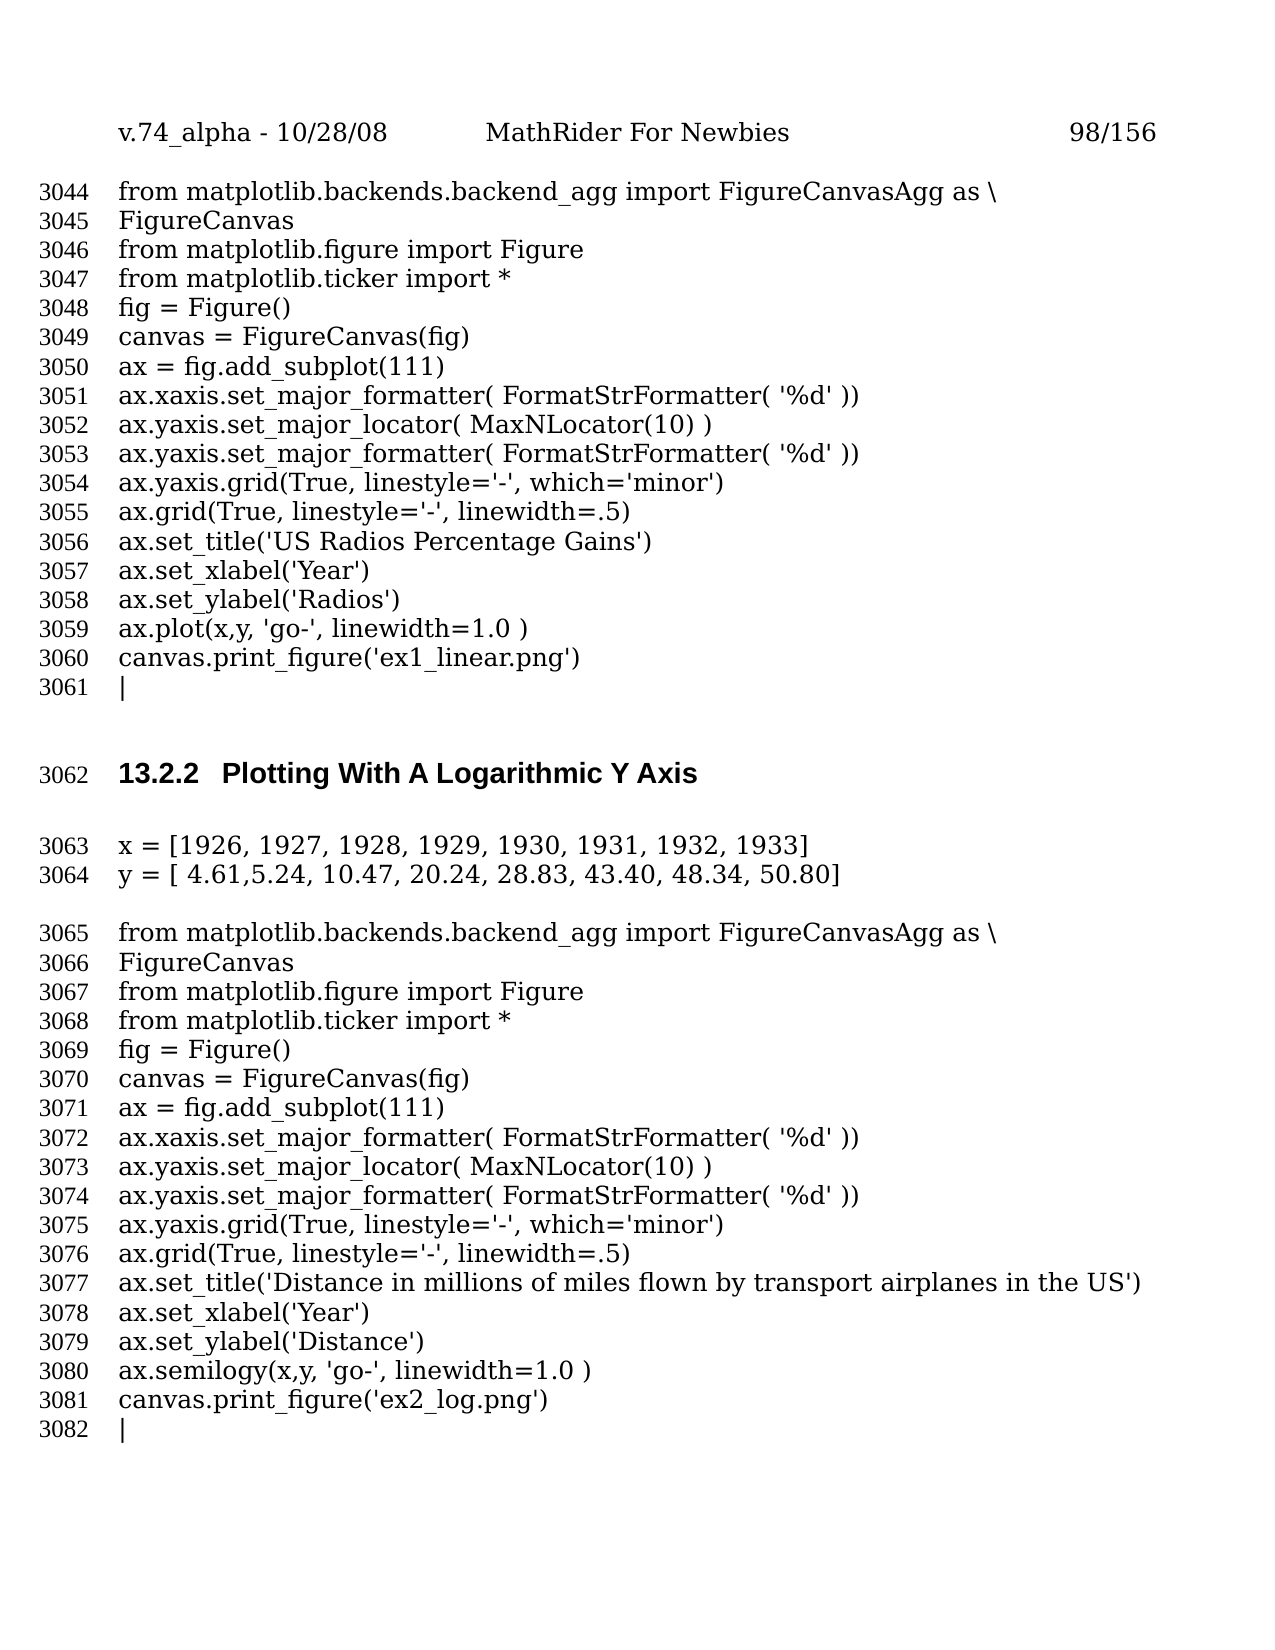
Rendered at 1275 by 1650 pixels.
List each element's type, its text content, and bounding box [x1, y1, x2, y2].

text | [118, 673, 1157, 702]
text ax.semilogy(x,y, 'go-', linewidth=1.0 ) [118, 1356, 1157, 1385]
text from matplotlib.ticker import * [118, 1006, 1157, 1035]
text ax.yaxis.set_major_formatter( FormatStrFormatter( '%d' )) [118, 439, 1157, 468]
text canvas.print_figure('ex1_linear.png') [118, 643, 1157, 673]
text ax.yaxis.set_major_locator( MaxNLocator(10) ) [118, 410, 1157, 439]
text fig = Figure() [118, 1035, 1157, 1064]
text ax.yaxis.grid(True, linestyle='-', which='minor') [118, 468, 1157, 498]
text fig = Figure() [118, 293, 1157, 323]
text ax.set_title('US Radios Percentage Gains') [118, 527, 1157, 556]
text ax.xaxis.set_major_formatter( FormatStrFormatter( '%d' )) [118, 381, 1157, 410]
text ax.grid(True, linestyle='-', linewidth=.5) [118, 1239, 1157, 1269]
text ax.xaxis.set_major_formatter( FormatStrFormatter( '%d' )) [118, 1123, 1157, 1152]
text from matplotlib.backends.backend_agg import FigureCanvasAgg as \ FigureCanvas [118, 919, 1157, 977]
text canvas.print_figure('ex2_log.png') [118, 1385, 1157, 1414]
text canvas = FigureCanvas(fig) [118, 323, 1157, 352]
text ax.set_title('Distance in millions of miles flown by transport airplanes in the US') [118, 1269, 1157, 1298]
text ax.set_xlabel('Year') [118, 556, 1157, 585]
text ax.yaxis.grid(True, linestyle='-', which='minor') [118, 1210, 1157, 1239]
text ax.set_ylabel('Distance') [118, 1327, 1157, 1356]
text ax.set_xlabel('Year') [118, 1298, 1157, 1327]
subtitle Plotting With A Logarithmic Y Axis [118, 756, 1157, 789]
text from matplotlib.backends.backend_agg import FigureCanvasAgg as \ FigureCanvas [118, 177, 1157, 235]
text canvas = FigureCanvas(fig) [118, 1064, 1157, 1094]
text from matplotlib.ticker import * [118, 264, 1157, 293]
text ax.plot(x,y, 'go-', linewidth=1.0 ) [118, 614, 1157, 643]
text ax = fig.add_subplot(111) [118, 352, 1157, 381]
text y = [ 4.61,5.24, 10.47, 20.24, 28.83, 43.40, 48.34, 50.80] [118, 860, 1157, 889]
text | [118, 1414, 1157, 1444]
text from matplotlib.figure import Figure [118, 235, 1157, 264]
text ax.yaxis.set_major_locator( MaxNLocator(10) ) [118, 1152, 1157, 1181]
text ax.set_ylabel('Radios') [118, 585, 1157, 614]
text ax.grid(True, linestyle='-', linewidth=.5) [118, 498, 1157, 527]
text ax.yaxis.set_major_formatter( FormatStrFormatter( '%d' )) [118, 1181, 1157, 1210]
text from matplotlib.figure import Figure [118, 977, 1157, 1006]
text x = [1926, 1927, 1928, 1929, 1930, 1931, 1932, 1933] [118, 831, 1157, 860]
text ax = fig.add_subplot(111) [118, 1094, 1157, 1123]
